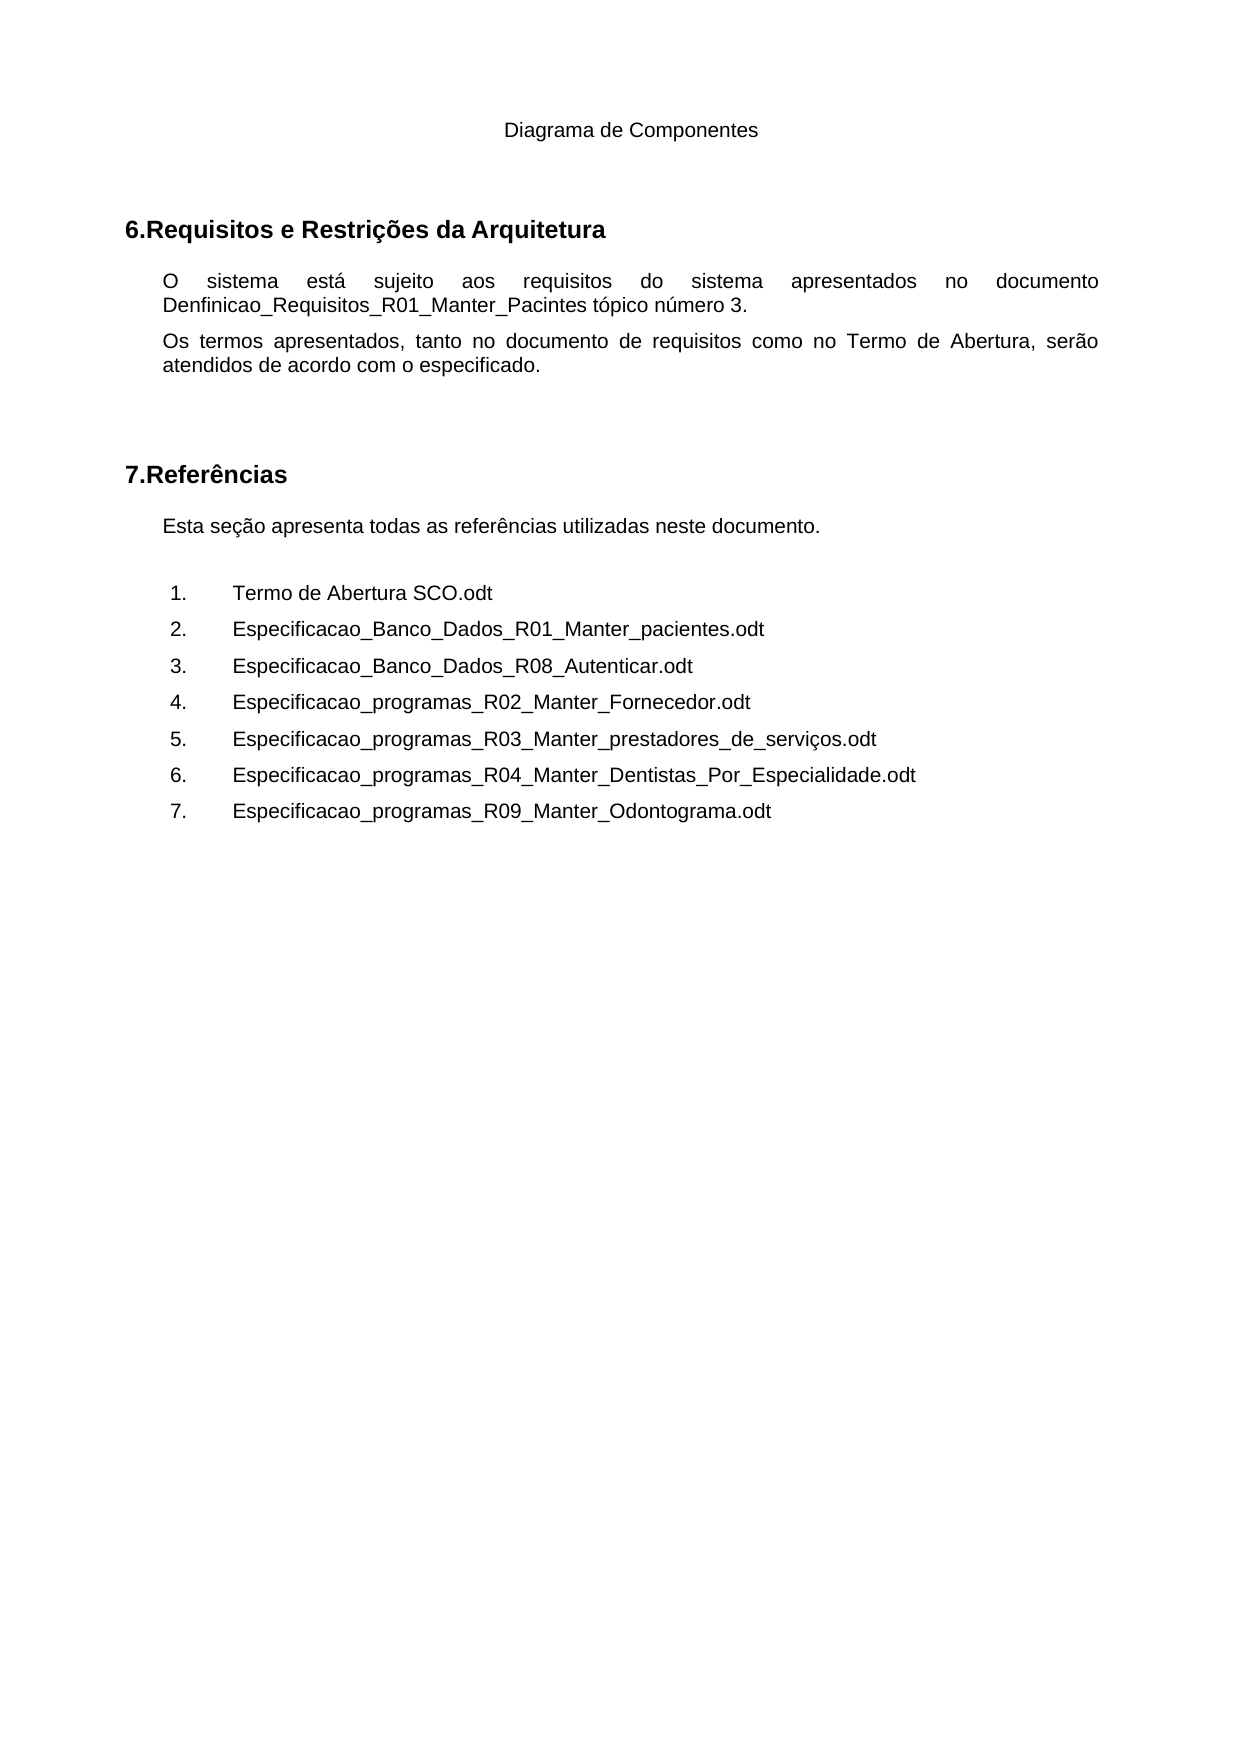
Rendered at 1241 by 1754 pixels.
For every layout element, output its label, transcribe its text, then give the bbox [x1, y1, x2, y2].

table_header 1. [163, 574, 225, 611]
table_cell 2. [163, 611, 225, 647]
table_cell 4. [163, 684, 225, 720]
table_cell 3. [163, 647, 225, 684]
table_cell Especificacao_Banco_Dados_R01_Manter_pacientes.odt [225, 611, 1081, 647]
subtitle 7.Referências [125, 460, 1100, 489]
table_cell Especificacao_programas_R04_Manter_Dentistas_Por_Especialidade.odt [225, 757, 1081, 793]
text O sistema está sujeito aos requisitos do sistema apresentados no documento Denfinicao_Requisitos_R01_Manter_Pacintes tópico número 3. [162, 269, 1100, 317]
subtitle 6.Requisitos e Restrições da Arquitetura [125, 215, 1100, 244]
table_cell Especificacao_programas_R09_Manter_Odontograma.odt [225, 793, 1081, 829]
table_cell 5. [163, 720, 225, 757]
table_cell Especificacao_Banco_Dados_R08_Autenticar.odt [225, 647, 1081, 684]
text Esta seção apresenta todas as referências utilizadas neste documento. [162, 514, 1100, 538]
text Os termos apresentados, tanto no documento de requisitos como no Termo de Abertura, serão atendidos de acordo com o especificado. [162, 329, 1100, 377]
table_cell Especificacao_programas_R03_Manter_prestadores_de_serviços.odt [225, 720, 1081, 757]
table_cell 7. [163, 793, 225, 829]
table_cell 6. [163, 757, 225, 793]
text Diagrama de Componentes [162, 118, 1100, 142]
table_header Termo de Abertura SCO.odt [225, 574, 1081, 611]
table_cell Especificacao_programas_R02_Manter_Fornecedor.odt [225, 684, 1081, 720]
